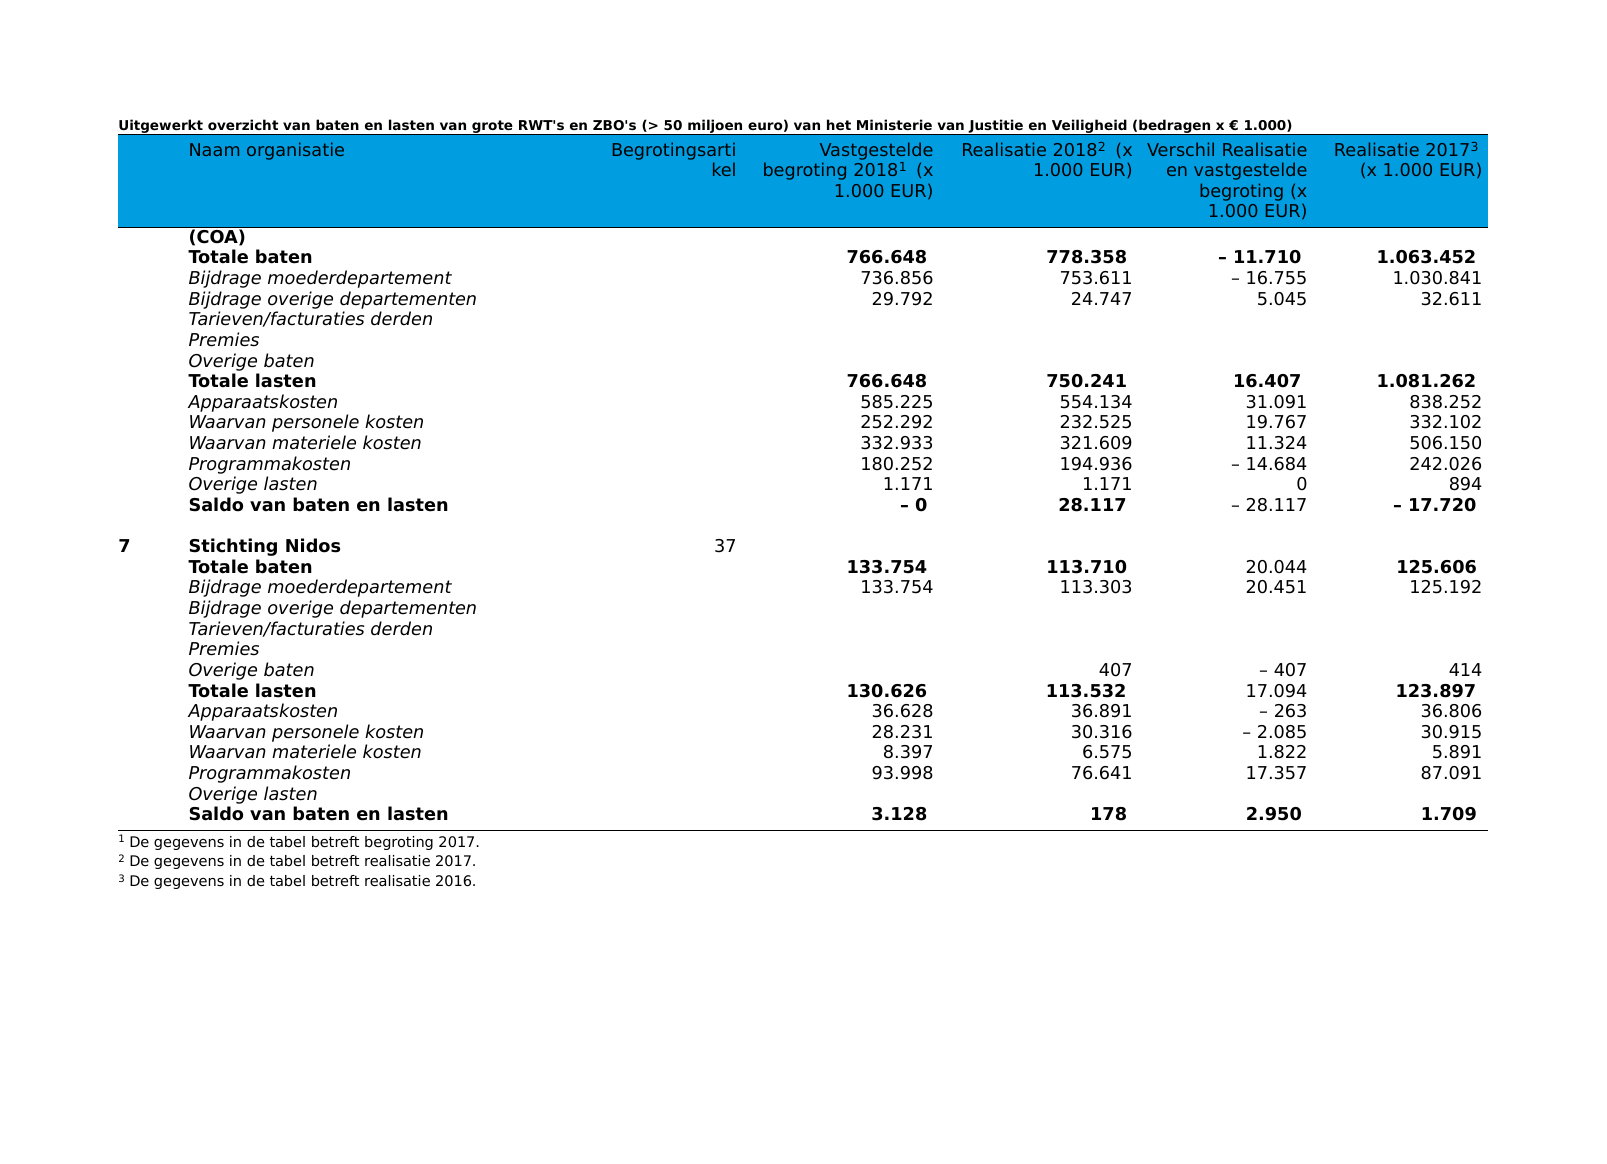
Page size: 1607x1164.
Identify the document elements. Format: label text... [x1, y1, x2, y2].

table_cell 321.609 [939, 433, 1138, 454]
table_cell [596, 433, 742, 454]
table_cell 16.407 [1138, 371, 1313, 392]
table_cell [939, 516, 1138, 536]
table_cell – 407 [1138, 660, 1313, 681]
table_cell 87.091 [1313, 763, 1488, 784]
table_cell [596, 598, 742, 619]
table_cell [742, 619, 939, 639]
table_cell [1138, 598, 1313, 619]
table_cell [1138, 536, 1313, 557]
table_cell [596, 248, 742, 268]
table_cell Waarvan personele kosten [182, 722, 596, 742]
table_cell Overige lasten [182, 784, 596, 804]
table_cell Verschil Realisatie en vastgestelde begroting (x 1.000 EUR) [1138, 135, 1313, 227]
table_cell 36.891 [939, 701, 1138, 722]
table_cell 766.648 [742, 248, 939, 268]
table_cell [939, 536, 1138, 557]
table_cell [1313, 309, 1488, 330]
table_cell [742, 351, 939, 371]
table_cell 407 [939, 660, 1138, 681]
table_cell [118, 722, 182, 742]
table_cell [118, 413, 182, 433]
table_cell [742, 228, 939, 247]
table_cell Saldo van baten en lasten [182, 495, 596, 516]
table_cell 232.525 [939, 413, 1138, 433]
table_cell [596, 371, 742, 392]
table_cell [742, 516, 939, 536]
table_cell [596, 330, 742, 351]
table_cell Overige baten [182, 660, 596, 681]
table_cell [1138, 351, 1313, 371]
table_cell [939, 598, 1138, 619]
table_cell 332.102 [1313, 413, 1488, 433]
table_cell Totale baten [182, 248, 596, 268]
table_cell [1138, 330, 1313, 351]
table_cell [1313, 598, 1488, 619]
table_cell Waarvan personele kosten [182, 413, 596, 433]
table_cell [742, 598, 939, 619]
table_cell [596, 578, 742, 598]
table_cell 1.063.452 [1313, 248, 1488, 268]
table_cell Totale lasten [182, 371, 596, 392]
table_cell [596, 454, 742, 474]
table_cell 17.094 [1138, 681, 1313, 701]
table_cell [118, 743, 182, 763]
table_cell 1 De gegevens in de tabel betreft begroting 2017. 2 De gegevens in de tabel betreft realisatie 2017. 3 De gegevens in de tabel betreft realisatie 2016. [118, 831, 1488, 890]
table_cell [118, 619, 182, 639]
table_cell [596, 557, 742, 577]
table_cell 750.241 [939, 371, 1138, 392]
table_cell Totale lasten [182, 681, 596, 701]
table_cell 37 [596, 536, 742, 557]
table_cell [118, 454, 182, 474]
table_cell [596, 351, 742, 371]
table_cell [118, 681, 182, 701]
table_cell 7 [118, 536, 182, 557]
table_cell [118, 433, 182, 454]
table_cell Programmakosten [182, 763, 596, 784]
table_cell 32.611 [1313, 289, 1488, 309]
table_cell [596, 392, 742, 412]
table_cell [118, 660, 182, 681]
table_cell [118, 557, 182, 577]
table_cell [1138, 516, 1313, 536]
table_cell [596, 681, 742, 701]
table_cell 36.806 [1313, 701, 1488, 722]
table_cell 414 [1313, 660, 1488, 681]
table_cell Programmakosten [182, 454, 596, 474]
table_cell [596, 763, 742, 784]
table_cell 1.081.262 [1313, 371, 1488, 392]
table_cell [939, 639, 1138, 660]
table_cell 178 [939, 804, 1138, 829]
table_cell 20.044 [1138, 557, 1313, 577]
table_cell (COA) [182, 228, 596, 247]
table_cell [596, 474, 742, 495]
table_cell Overige lasten [182, 474, 596, 495]
table_cell 506.150 [1313, 433, 1488, 454]
table_cell 113.710 [939, 557, 1138, 577]
table_cell [118, 248, 182, 268]
table_cell Apparaatskosten [182, 701, 596, 722]
table_cell 0 [1138, 474, 1313, 495]
table_cell 11.324 [1138, 433, 1313, 454]
table_cell 753.611 [939, 268, 1138, 289]
table_cell [596, 784, 742, 804]
table_cell 29.792 [742, 289, 939, 309]
table_cell [1313, 330, 1488, 351]
table_cell – 17.720 [1313, 495, 1488, 516]
table_cell Apparaatskosten [182, 392, 596, 412]
table_cell [118, 371, 182, 392]
table_cell [596, 289, 742, 309]
table_cell [118, 804, 182, 829]
table_cell [1138, 639, 1313, 660]
table_cell 1.171 [742, 474, 939, 495]
table_cell Vastgestelde begroting 20181 (x 1.000 EUR) [742, 135, 939, 227]
table_cell Bijdrage overige departementen [182, 598, 596, 619]
table_cell [596, 701, 742, 722]
table_cell [596, 804, 742, 829]
table_cell [1313, 351, 1488, 371]
table_cell Realisatie 20182 (x 1.000 EUR) [939, 135, 1138, 227]
table_cell [1313, 619, 1488, 639]
table_cell [1138, 228, 1313, 247]
table_cell 113.303 [939, 578, 1138, 598]
table_cell 123.897 [1313, 681, 1488, 701]
table_cell [1138, 784, 1313, 804]
table_cell [118, 763, 182, 784]
table_cell [118, 268, 182, 289]
table_cell [1313, 228, 1488, 247]
table_cell 736.856 [742, 268, 939, 289]
table_cell 1.822 [1138, 743, 1313, 763]
table_cell – 28.117 [1138, 495, 1313, 516]
table_cell 113.532 [939, 681, 1138, 701]
table_cell – 16.755 [1138, 268, 1313, 289]
table_cell 19.767 [1138, 413, 1313, 433]
table_cell [118, 228, 182, 247]
table_cell [939, 784, 1138, 804]
table_cell Waarvan materiele kosten [182, 743, 596, 763]
table_cell 17.357 [1138, 763, 1313, 784]
table_cell [596, 309, 742, 330]
table_cell [118, 474, 182, 495]
table_cell [596, 268, 742, 289]
table_cell – 263 [1138, 701, 1313, 722]
table_cell [939, 330, 1138, 351]
table_cell Tarieven/facturaties derden [182, 309, 596, 330]
table_cell [596, 228, 742, 247]
table_cell Tarieven/facturaties derden [182, 619, 596, 639]
table_cell [596, 495, 742, 516]
table_cell 93.998 [742, 763, 939, 784]
table_cell [742, 660, 939, 681]
table_cell [118, 330, 182, 351]
table_cell Waarvan materiele kosten [182, 433, 596, 454]
table_cell 24.747 [939, 289, 1138, 309]
table_cell [596, 413, 742, 433]
table_cell 30.915 [1313, 722, 1488, 742]
table_cell [939, 309, 1138, 330]
table_cell 242.026 [1313, 454, 1488, 474]
table_cell [939, 351, 1138, 371]
table_cell [118, 516, 182, 536]
table_cell Bijdrage overige departementen [182, 289, 596, 309]
table_cell – 2.085 [1138, 722, 1313, 742]
table_cell 5.045 [1138, 289, 1313, 309]
table_cell 8.397 [742, 743, 939, 763]
table_cell 31.091 [1138, 392, 1313, 412]
table_cell [1313, 536, 1488, 557]
table_cell [596, 639, 742, 660]
table_cell – 11.710 [1138, 248, 1313, 268]
table_cell Premies [182, 639, 596, 660]
table_cell Saldo van baten en lasten [182, 804, 596, 829]
table_cell [742, 330, 939, 351]
table_cell 36.628 [742, 701, 939, 722]
table_cell [118, 701, 182, 722]
table_cell [1313, 516, 1488, 536]
table_cell – 14.684 [1138, 454, 1313, 474]
table_cell 585.225 [742, 392, 939, 412]
table_cell [742, 784, 939, 804]
table_cell Premies [182, 330, 596, 351]
table_header Uitgewerkt overzicht van baten en lasten van grote RWT's en ZBO's (> 50 miljoen euro) van het Ministerie van Justitie en Veiligheid (bedragen x € 1.000) [118, 118, 1488, 134]
table_cell [1313, 784, 1488, 804]
table_cell [596, 722, 742, 742]
table_cell 133.754 [742, 578, 939, 598]
table_cell [742, 639, 939, 660]
table_cell 252.292 [742, 413, 939, 433]
table_cell [1138, 619, 1313, 639]
table_cell 130.626 [742, 681, 939, 701]
table_cell [118, 351, 182, 371]
table_cell [118, 784, 182, 804]
table_cell 2.950 [1138, 804, 1313, 829]
table_cell Totale baten [182, 557, 596, 577]
table_cell [742, 309, 939, 330]
table_cell Bijdrage moederdepartement [182, 268, 596, 289]
table_cell [118, 135, 182, 227]
table_cell [596, 516, 742, 536]
table_cell Realisatie 20173 (x 1.000 EUR) [1313, 135, 1488, 227]
table_cell 125.192 [1313, 578, 1488, 598]
table_cell [182, 516, 596, 536]
table_cell Bijdrage moederdepartement [182, 578, 596, 598]
table_cell 1.171 [939, 474, 1138, 495]
table_cell 3.128 [742, 804, 939, 829]
table_cell [1138, 309, 1313, 330]
table_cell 554.134 [939, 392, 1138, 412]
table_cell 1.709 [1313, 804, 1488, 829]
table_cell – 0 [742, 495, 939, 516]
table_cell 133.754 [742, 557, 939, 577]
table_cell 28.231 [742, 722, 939, 742]
table_cell [596, 660, 742, 681]
table_cell [118, 578, 182, 598]
table_cell 766.648 [742, 371, 939, 392]
table_cell Begrotingsartikel [596, 135, 742, 227]
table_cell [939, 228, 1138, 247]
table_cell 28.117 [939, 495, 1138, 516]
table_cell 194.936 [939, 454, 1138, 474]
table_cell 30.316 [939, 722, 1138, 742]
table_cell 838.252 [1313, 392, 1488, 412]
table_cell 5.891 [1313, 743, 1488, 763]
table_cell 894 [1313, 474, 1488, 495]
table_cell [939, 619, 1138, 639]
table_cell 76.641 [939, 763, 1138, 784]
table_cell [118, 309, 182, 330]
table_cell [742, 536, 939, 557]
table_cell [596, 743, 742, 763]
table_cell [118, 289, 182, 309]
table_cell [596, 619, 742, 639]
table_cell [118, 495, 182, 516]
table_cell [118, 598, 182, 619]
table_cell Stichting Nidos [182, 536, 596, 557]
table_cell 6.575 [939, 743, 1138, 763]
table_cell 125.606 [1313, 557, 1488, 577]
table_cell Overige baten [182, 351, 596, 371]
table_cell [118, 392, 182, 412]
table_cell [118, 639, 182, 660]
table_cell 20.451 [1138, 578, 1313, 598]
table_cell [1313, 639, 1488, 660]
table_cell 332.933 [742, 433, 939, 454]
table_cell 778.358 [939, 248, 1138, 268]
table_cell Naam organisatie [182, 135, 596, 227]
table_cell 1.030.841 [1313, 268, 1488, 289]
table_cell 180.252 [742, 454, 939, 474]
